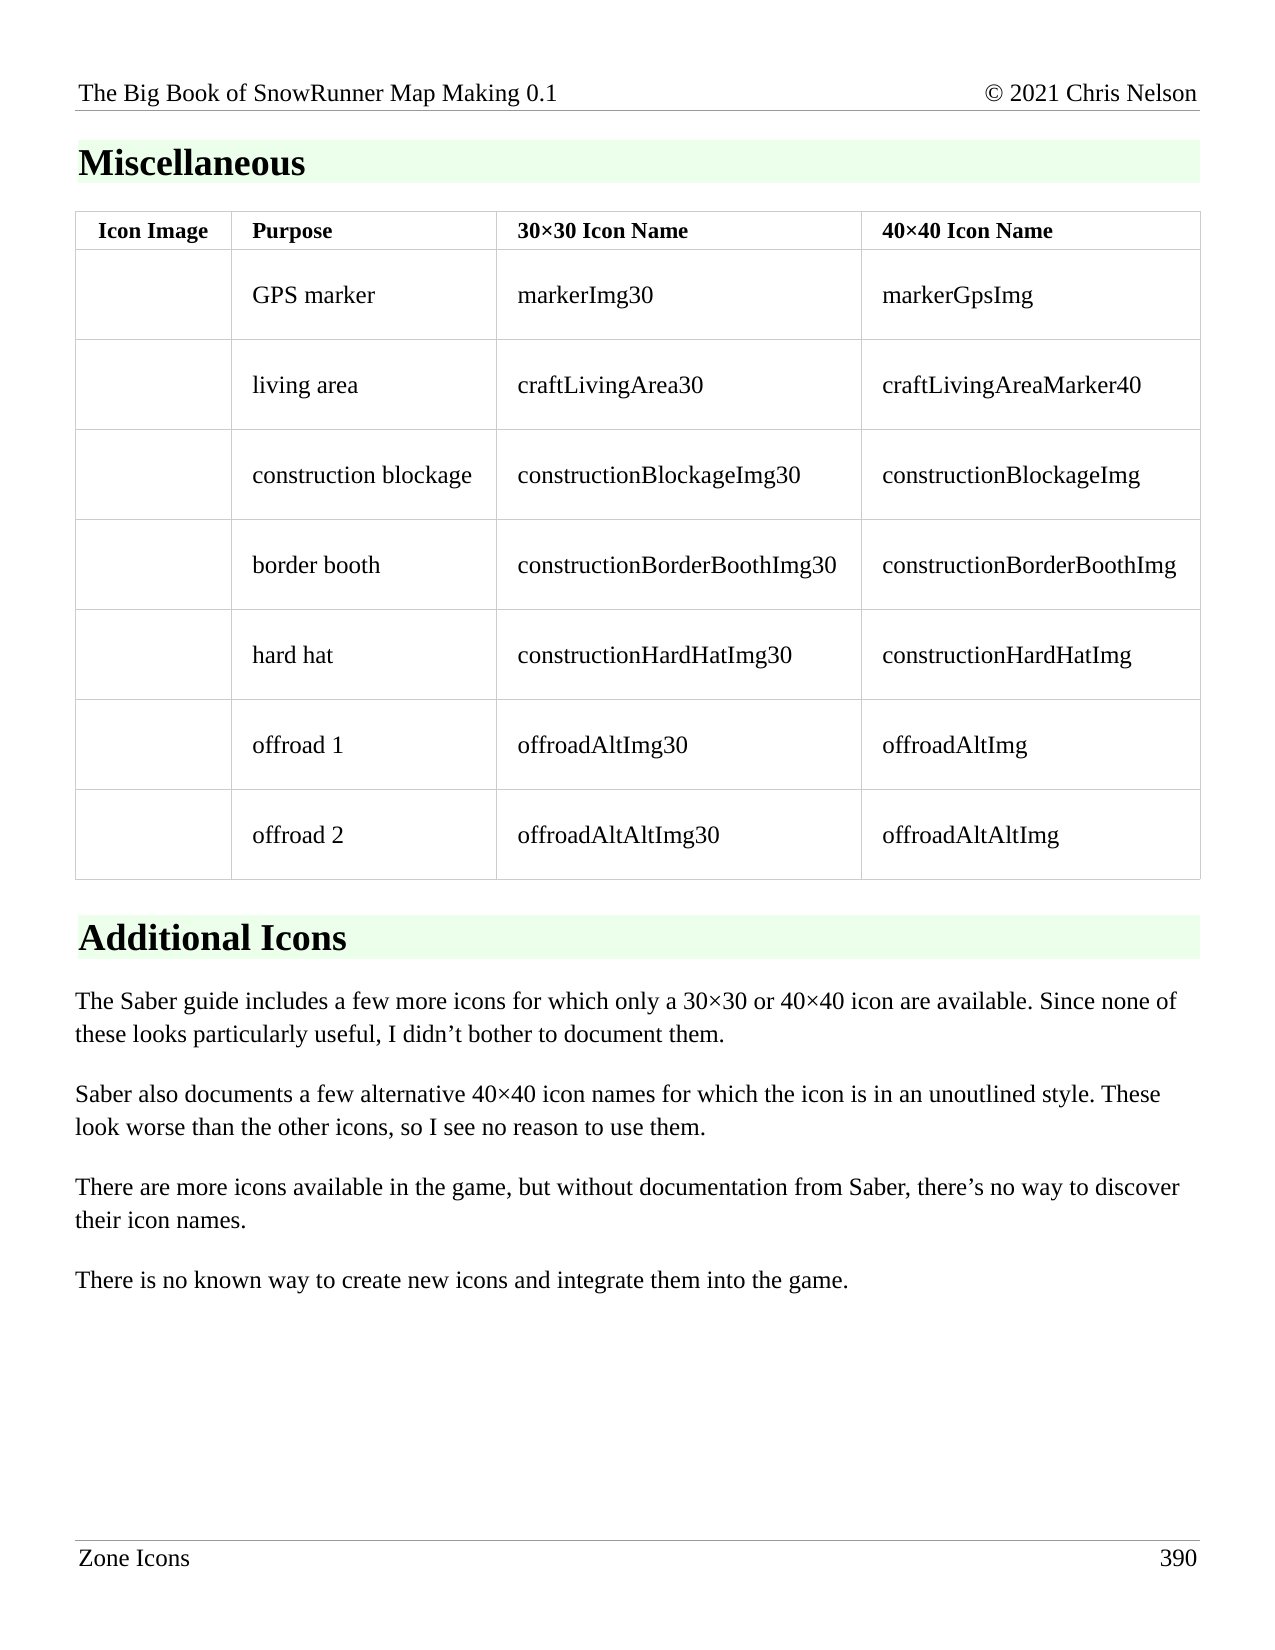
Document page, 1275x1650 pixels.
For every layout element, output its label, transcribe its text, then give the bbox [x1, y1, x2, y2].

table_header Purpose [232, 212, 496, 249]
table_cell constructionHardHatImg [862, 610, 1200, 699]
table_cell border booth [232, 520, 496, 609]
table_cell [76, 250, 231, 339]
table_cell [76, 790, 231, 879]
table_cell craftLivingAreaMarker40 [862, 340, 1200, 429]
table_cell offroadAltImg30 [497, 700, 861, 789]
table_header Icon Image [76, 212, 231, 249]
table_cell constructionBorderBoothImg30 [497, 520, 861, 609]
table_cell constructionBlockageImg30 [497, 430, 861, 519]
table_cell offroad 2 [232, 790, 496, 879]
table_cell constructionHardHatImg30 [497, 610, 861, 699]
table_header 30×30 Icon Name [497, 212, 861, 249]
table_cell [76, 340, 231, 429]
table_cell offroad 1 [232, 700, 496, 789]
table_cell [76, 430, 231, 519]
subtitle Miscellaneous [78, 140, 1200, 183]
table_cell offroadAltAltImg [862, 790, 1200, 879]
table_header 40×40 Icon Name [862, 212, 1200, 249]
table_cell offroadAltAltImg30 [497, 790, 861, 879]
text Saber also documents a few alternative 40×40 icon names for which the icon is in an unoutlined style. These look worse than the other icons, so I see no reason to use them. [75, 1079, 1200, 1141]
text The Saber guide includes a few more icons for which only a 30×30 or 40×40 icon are available. Since none of these looks particularly useful, I didn’t bother to document them. [75, 986, 1200, 1048]
text There are more icons available in the game, but without documentation from Saber, there’s no way to discover their icon names. [75, 1172, 1200, 1234]
table_cell hard hat [232, 610, 496, 699]
table_cell [76, 610, 231, 699]
table_cell [76, 520, 231, 609]
table_cell markerGpsImg [862, 250, 1200, 339]
table_cell living area [232, 340, 496, 429]
table_cell [76, 700, 231, 789]
table_cell construction blockage [232, 430, 496, 519]
table_cell GPS marker [232, 250, 496, 339]
table_cell constructionBorderBoothImg [862, 520, 1200, 609]
table_cell constructionBlockageImg [862, 430, 1200, 519]
table_cell craftLivingArea30 [497, 340, 861, 429]
text There is no known way to create new icons and integrate them into the game. [75, 1265, 1200, 1294]
table_cell markerImg30 [497, 250, 861, 339]
table_cell offroadAltImg [862, 700, 1200, 789]
subtitle Additional Icons [78, 915, 1200, 959]
